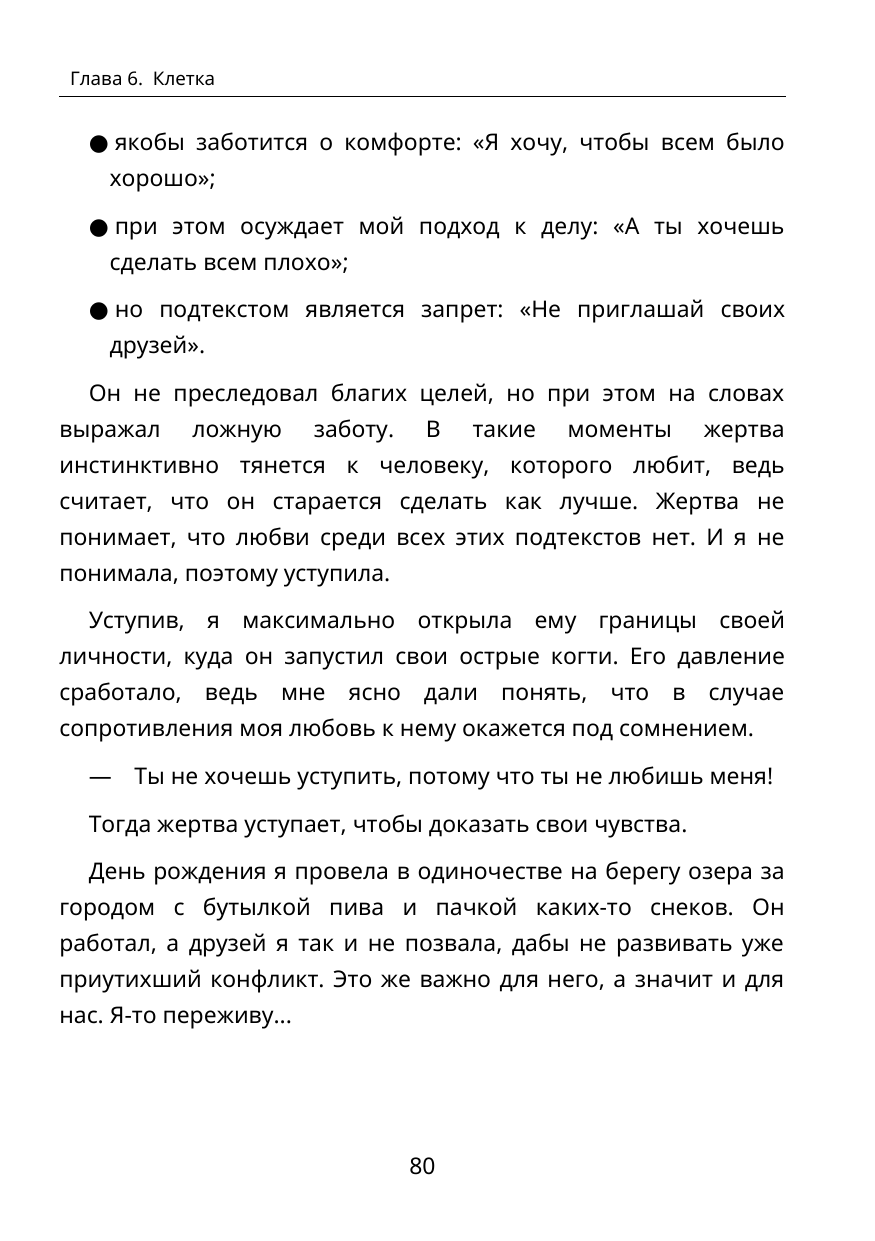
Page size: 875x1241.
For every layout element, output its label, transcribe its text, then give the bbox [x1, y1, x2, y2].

text День рождения я провела в одиночестве на берегу озера за городом с бутылкой пива и пачкой каких-то снеков. Он работал, а друзей я так и не позвала, дабы не развивать уже приутихший конфликт. Это же важно для него, а значит и для нас. Я-то переживу... [59, 855, 786, 1030]
list при этом осуждает мой подход к делу: «А ты хочешь сделать всем плохо»; [88, 210, 786, 277]
list якобы заботится о комфорте: «Я хочу, чтобы всем было хорошо»; [88, 126, 786, 193]
text Уступив, я максимально открыла ему границы своей личности, куда он запустил свои острые когти. Его давление сработало, ведь мне ясно дали понять, что в случае сопротивления моя любовь к нему окажется под сомнением. [59, 604, 786, 743]
list но подтекстом является запрет: «Не приглашай своих друзей». [88, 293, 786, 361]
text Он не преследовал благих целей, но при этом на словах выражал ложную заботу. В такие моменты жертва инстинктивно тянется к человеку, которого любит, ведь считает, что он старается сделать как лучше. Жертва не понимает, что любви среди всех этих подтекстов нет. И я не понимала, поэтому уступила. [59, 377, 786, 588]
text Тогда жертва уступает, чтобы доказать свои чувства. [59, 808, 786, 839]
list Ты не хочешь уступить, потому что ты не любишь меня! [59, 760, 786, 791]
